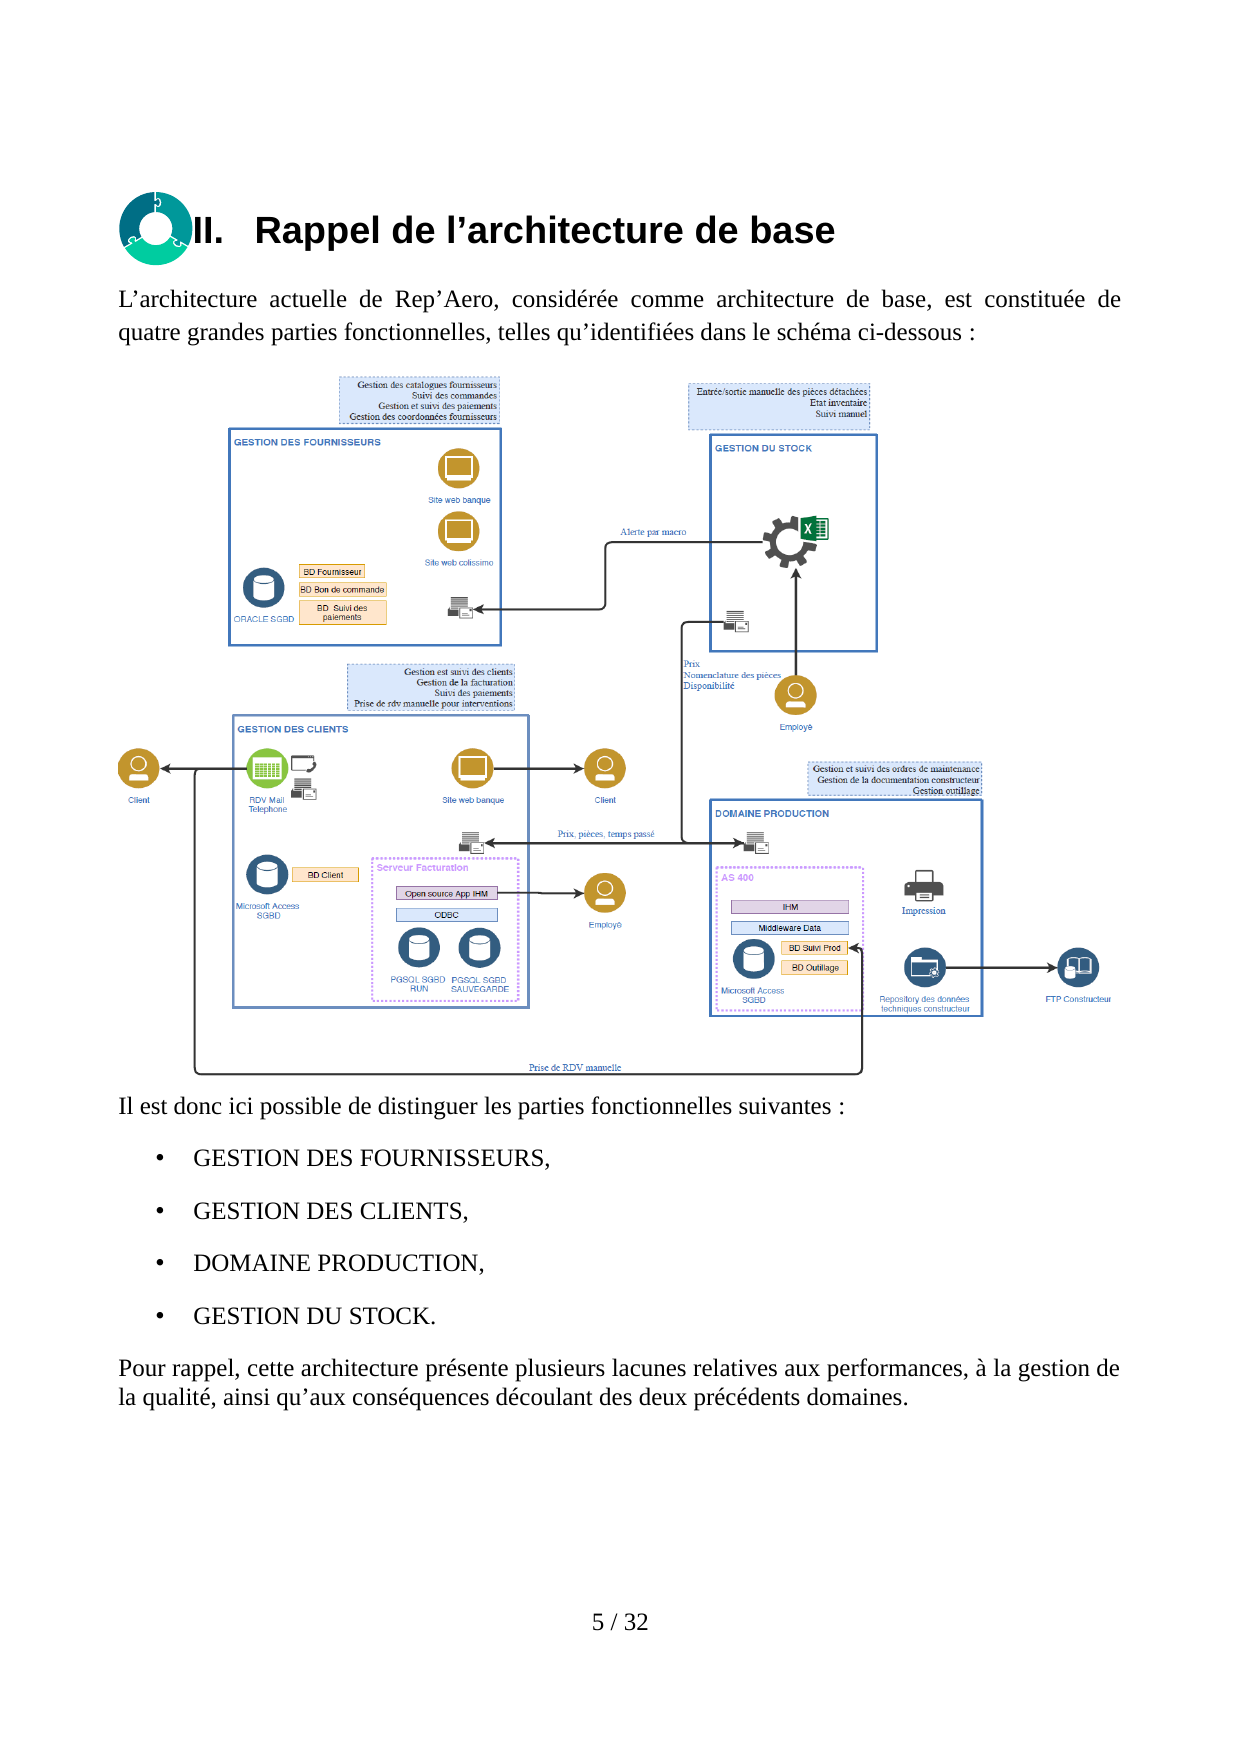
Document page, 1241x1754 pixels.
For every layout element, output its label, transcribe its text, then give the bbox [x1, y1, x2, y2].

text Il est donc ici possible de distinguer les parties fonctionnelles suivantes : [118, 1091, 1122, 1119]
subtitle Rappel de l’architecture de base [186, 207, 1122, 251]
subtitle [140, 207, 172, 245]
list DOMAINE PRODUCTION, [156, 1248, 1122, 1277]
list GESTION DES FOURNISSEURS, [156, 1143, 1122, 1172]
list GESTION DU STOCK. [156, 1301, 1122, 1329]
text L’architecture actuelle de Rep’Aero, considérée comme architecture de base, est constituée de quatre grandes parties fonctionnelles, telles qu’identifiées dans le schéma ci-dessous : [118, 284, 1122, 346]
list GESTION DES CLIENTS, [156, 1196, 1122, 1224]
picture [118, 364, 1111, 1079]
text Pour rappel, cette architecture présente plusieurs lacunes relatives aux performances, à la gestion de la qualité, ainsi qu’aux conséquences découlant des deux précédents domaines. [118, 1353, 1122, 1411]
